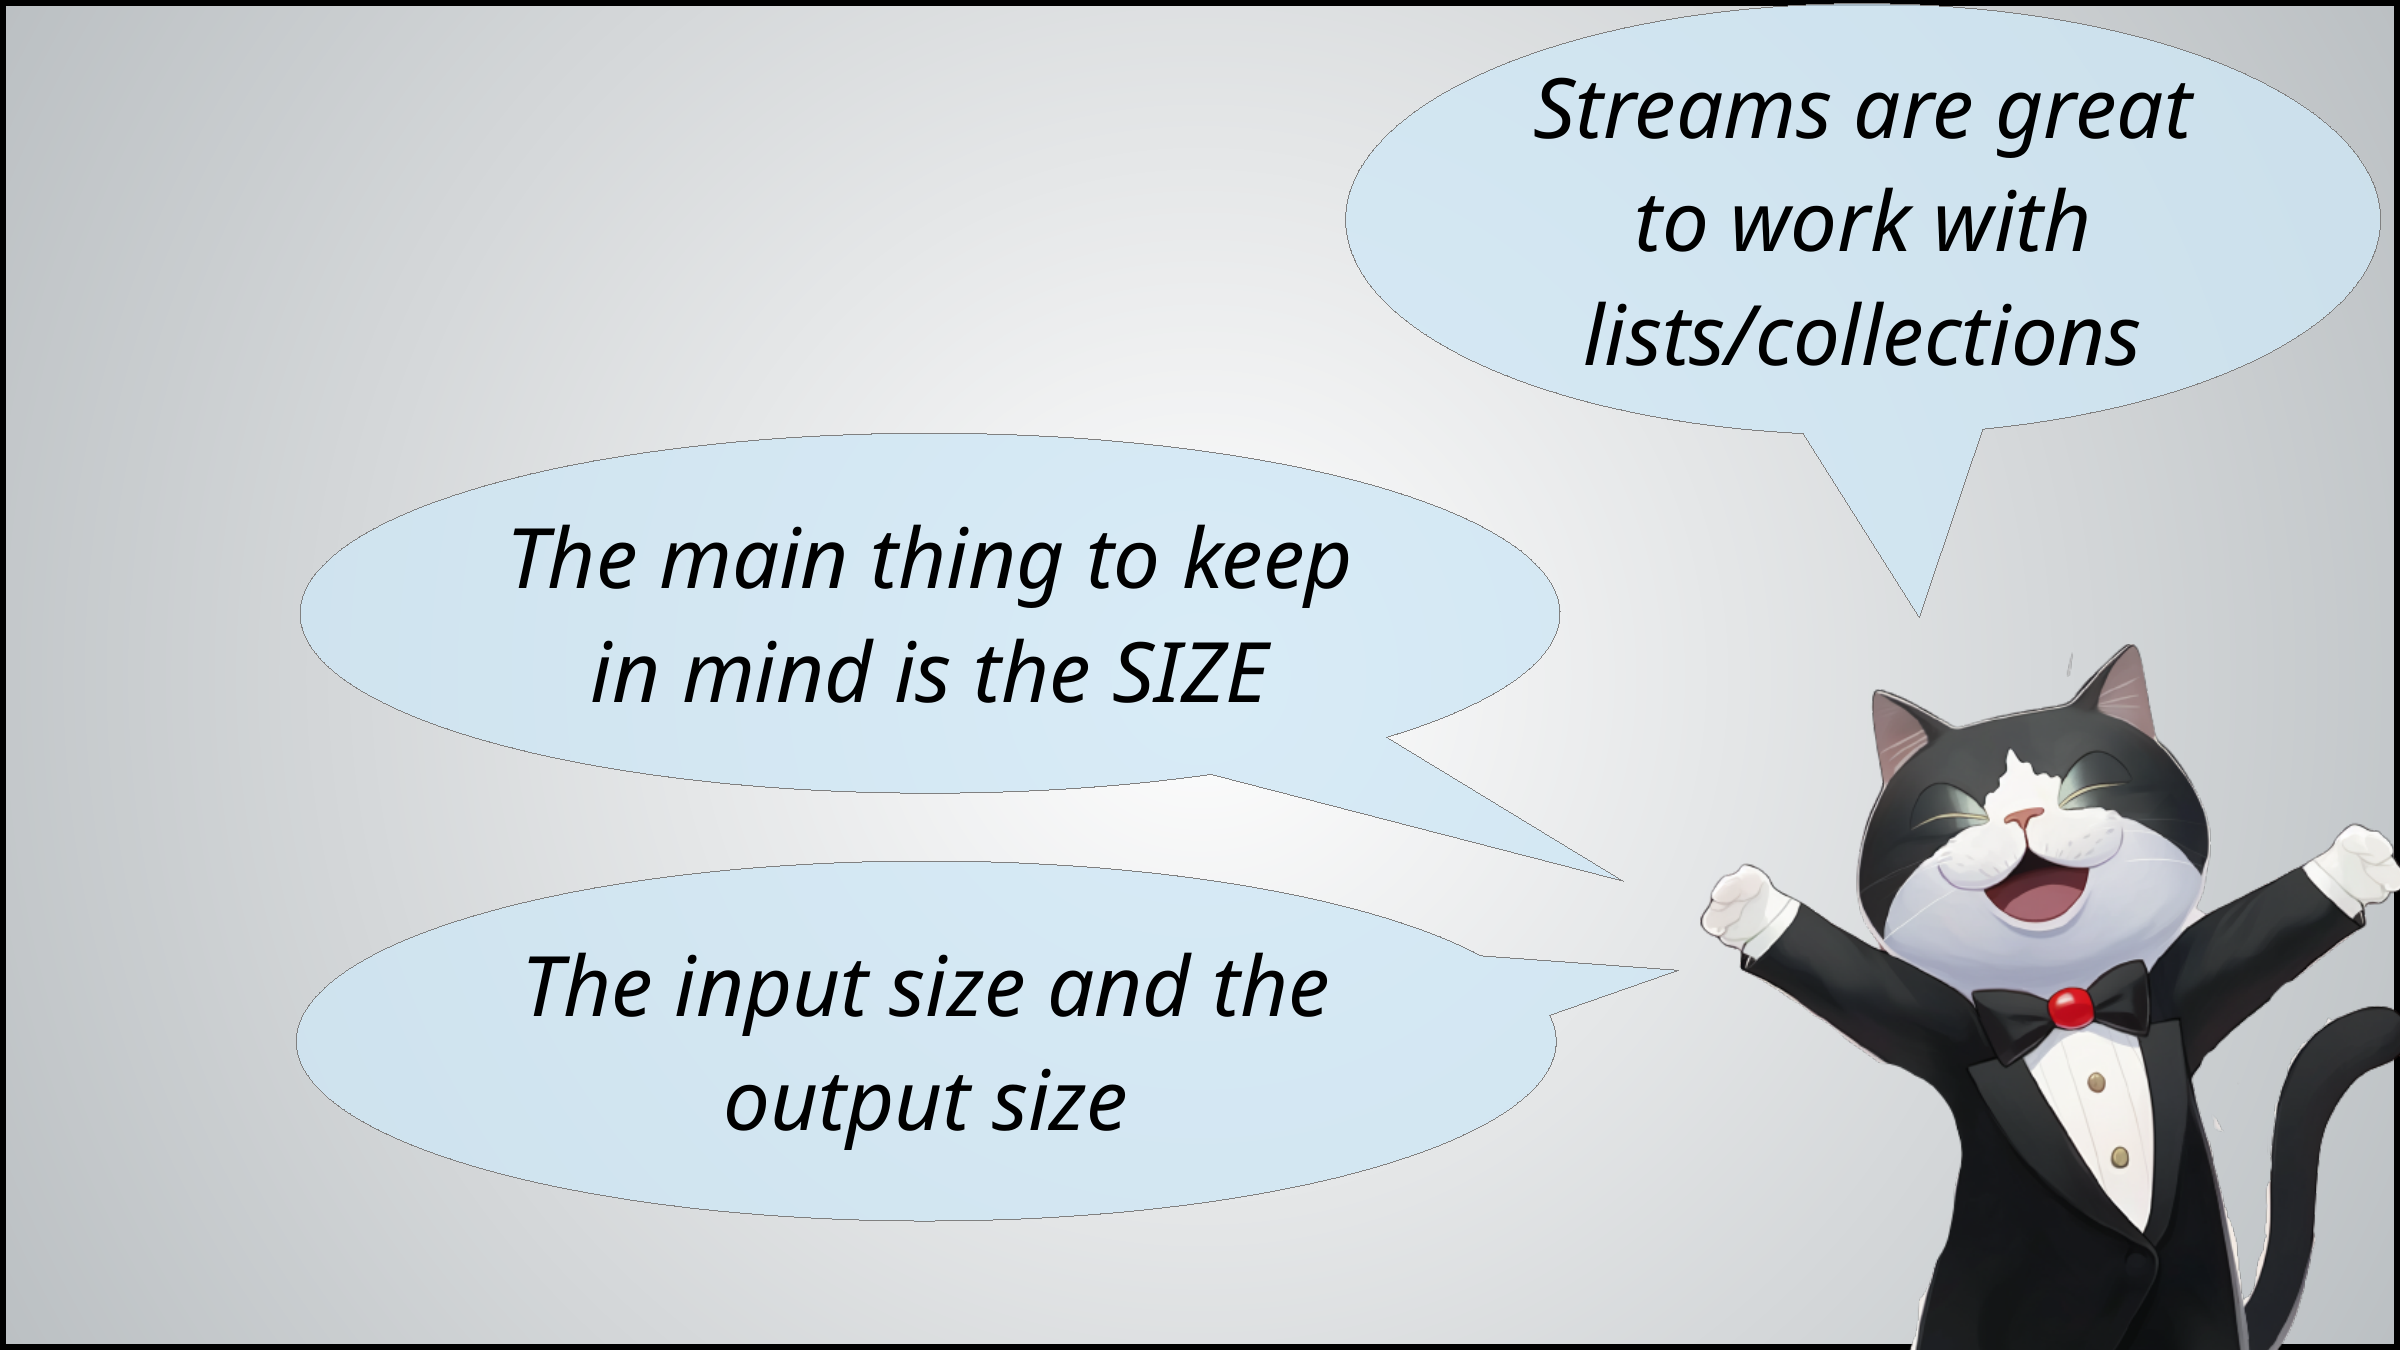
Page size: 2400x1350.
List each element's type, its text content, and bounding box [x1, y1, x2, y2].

text_box The input size and the output size [296, 861, 1679, 1222]
text_box The main thing to keep in mind is the SIZE [300, 433, 1624, 882]
picture [1695, 644, 2400, 1350]
text_box [0, 0, 2400, 1350]
text_box Streams are great to work with lists/collections [1345, 3, 2381, 618]
